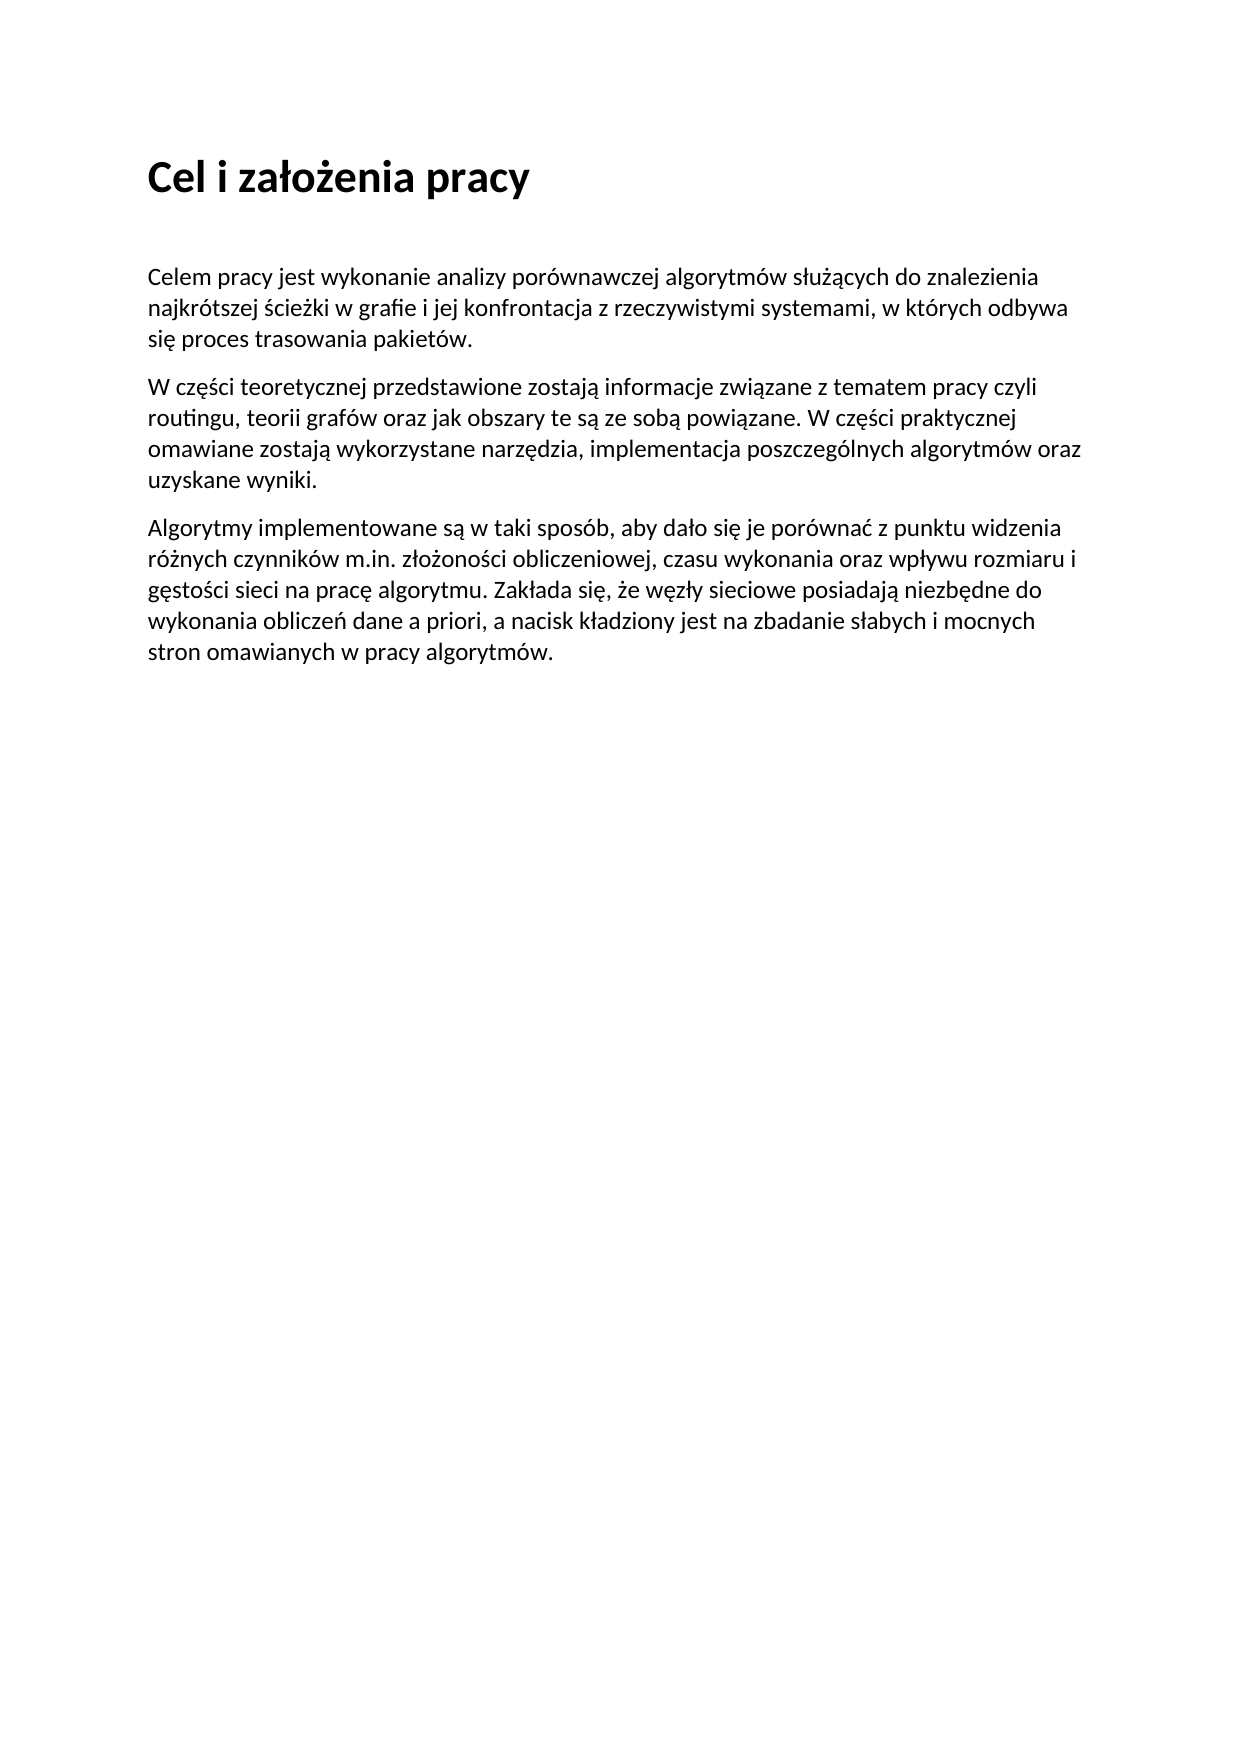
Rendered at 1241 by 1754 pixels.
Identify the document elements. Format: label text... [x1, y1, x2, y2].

text Cel i założenia pracy Celem pracy jest wykonanie analizy porównawczej algorytmów służących do znalezienia najkrótszej ścieżki w grafie i jej konfrontacja z rzeczywistymi systemami, w których odbywa się proces trasowania pakietów. [148, 148, 1093, 354]
text Algorytmy implementowane są w taki sposób, aby dało się je porównać z punktu widzenia różnych czynników m.in. złożoności obliczeniowej, czasu wykonania oraz wpływu rozmiaru i gęstości sieci na pracę algorytmu. Zakłada się, że węzły sieciowe posiadają niezbędne do wykonania obliczeń dane a priori, a nacisk kładziony jest na zbadanie słabych i mocnych stron omawianych w pracy algorytmów. [148, 512, 1093, 666]
text W części teoretycznej przedstawione zostają informacje związane z tematem pracy czyli routingu, teorii grafów oraz jak obszary te są ze sobą powiązane. W części praktycznej omawiane zostają wykorzystane narzędzia, implementacja poszczególnych algorytmów oraz uzyskane wyniki. [148, 371, 1093, 494]
